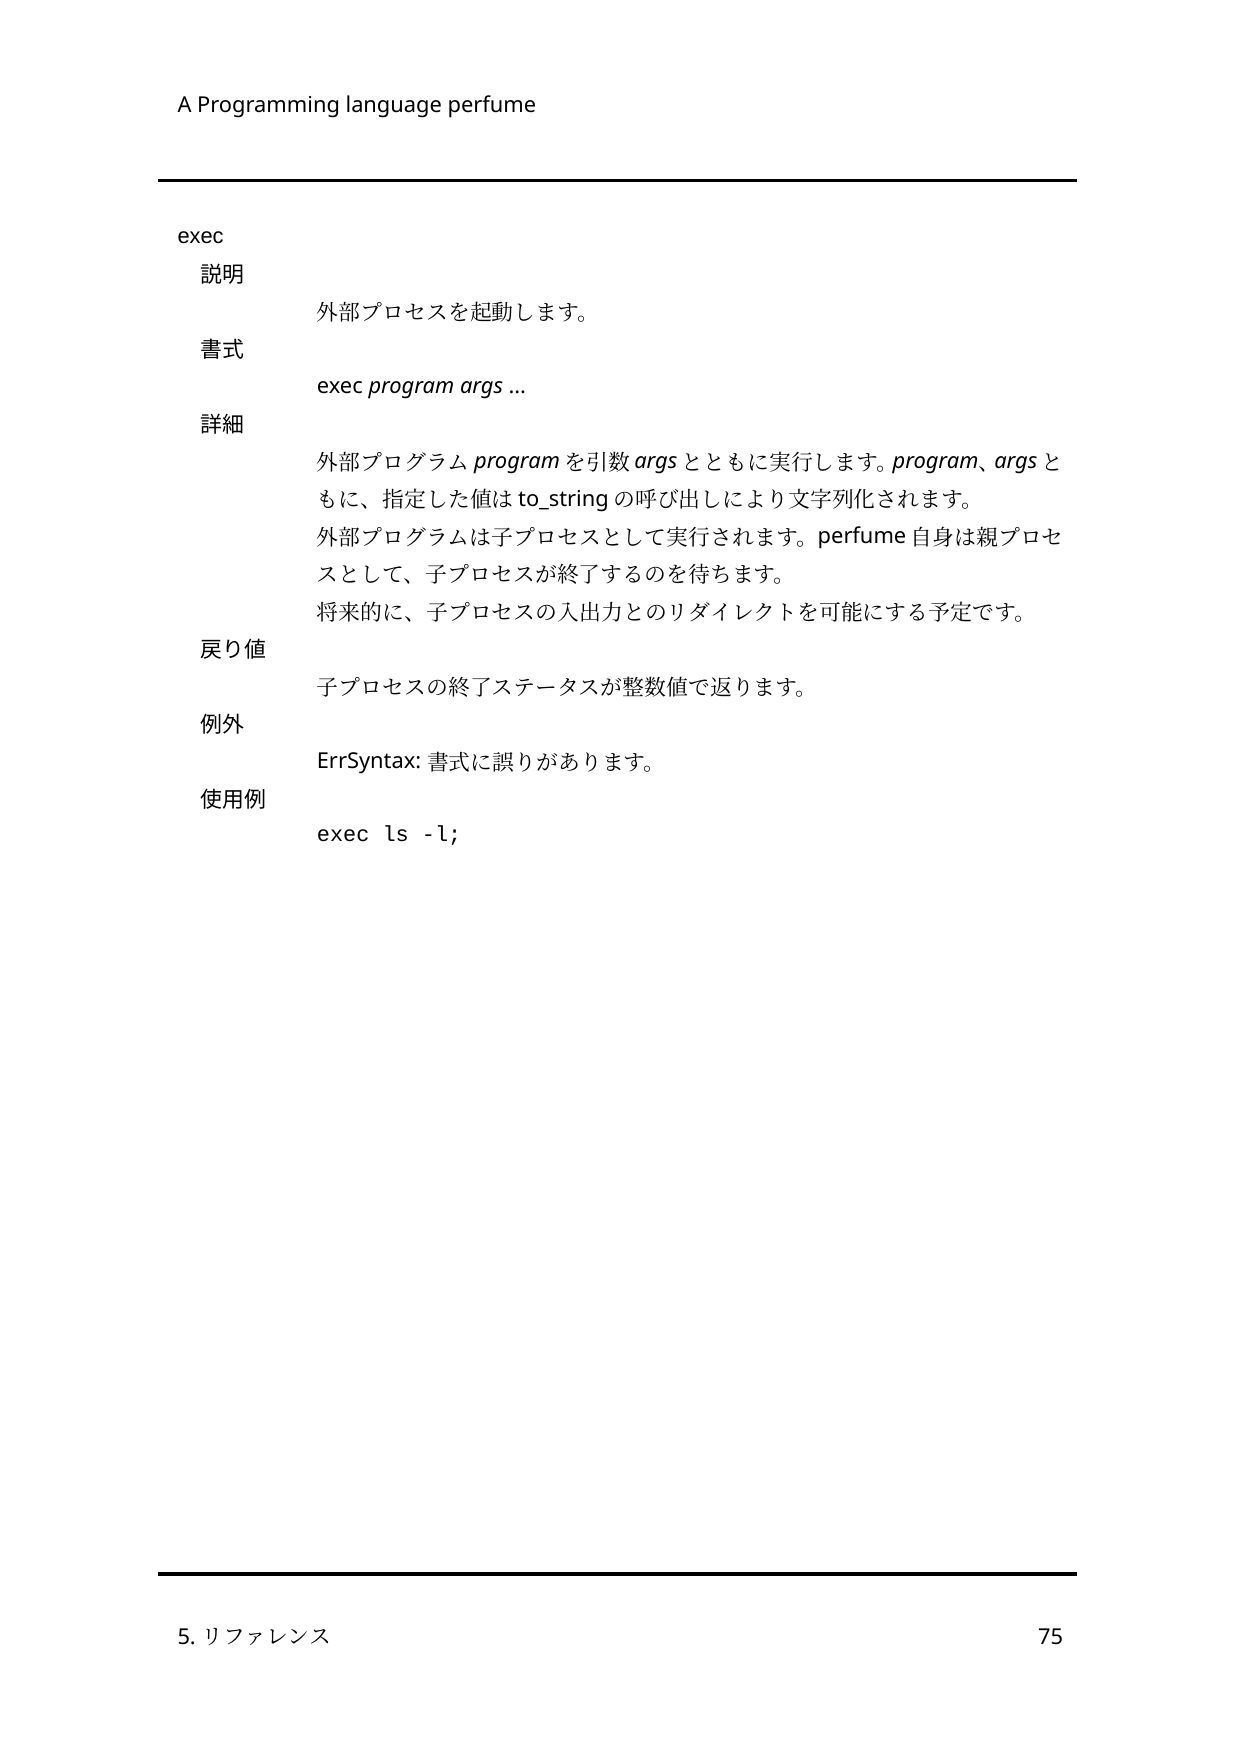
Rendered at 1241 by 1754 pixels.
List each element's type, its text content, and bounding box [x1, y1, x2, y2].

table_cell 使用例 [200, 779, 317, 854]
table_cell 戻り値 [200, 629, 317, 704]
table_cell 詳細 [200, 404, 317, 629]
table_header 説明 [200, 254, 317, 329]
table_cell 外部プログラムprogramを引数argsとともに実行します。program、argsともに、指定した値はto_stringの呼び出しにより文字列化されます。 外部プログラムは子プロセスとして実行されます。perfume自身は親プロセスとして、子プロセスが終了するのを待ちます。 将来的に、子プロセスの入出力とのリダイレクトを可能にする予定です。 [317, 404, 1063, 629]
table_cell ErrSyntax: 書式に誤りがあります。 [317, 704, 1063, 779]
table_cell 子プロセスの終了ステータスが整数値で返ります。 [317, 629, 1063, 704]
table_header 外部プロセスを起動します。 [317, 254, 1063, 329]
table_cell exec program args ... [317, 329, 1063, 404]
table_cell 例外 [200, 704, 317, 779]
table_cell exec ls -l; [317, 779, 1063, 854]
subtitle exec [177, 217, 1063, 254]
table_cell 書式 [200, 329, 317, 404]
